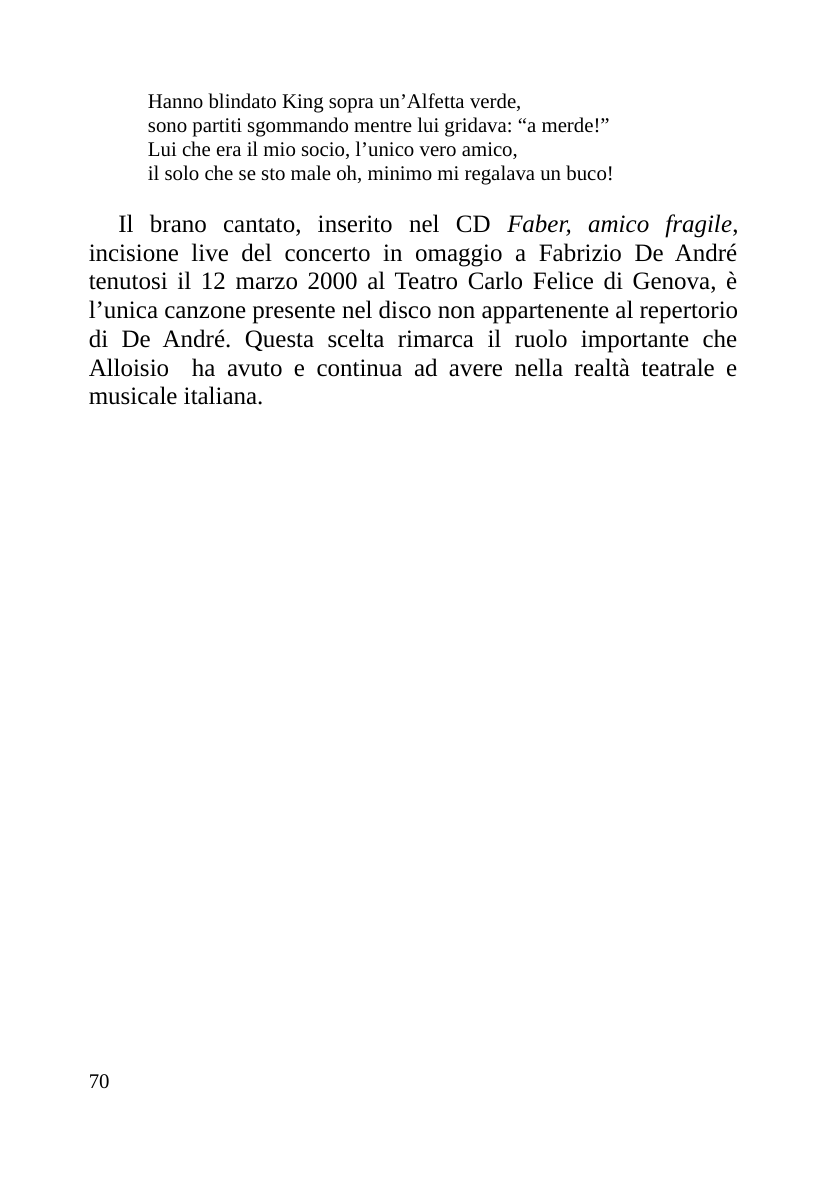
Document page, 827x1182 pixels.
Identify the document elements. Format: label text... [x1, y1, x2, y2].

text Hanno blindato King sopra un’Alfetta verde, sono partiti sgommando mentre lui gridava: “a merde!” Lui che era il mio socio, l’unico vero amico, il solo che se sto male oh, minimo mi regalava un buco! [148, 88, 679, 209]
text Il brano cantato, inserito nel CD Faber, amico fragile, incisione live del concerto in omaggio a Fabrizio De André tenutosi il 12 marzo 2000 al Teatro Carlo Felice di Genova, è l’unica canzone presente nel disco non appartenente al repertorio di De André. Questa scelta rimarca il ruolo importante che Alloisio ha avuto e continua ad avere nella realtà teatrale e musicale italiana. [88, 209, 738, 410]
